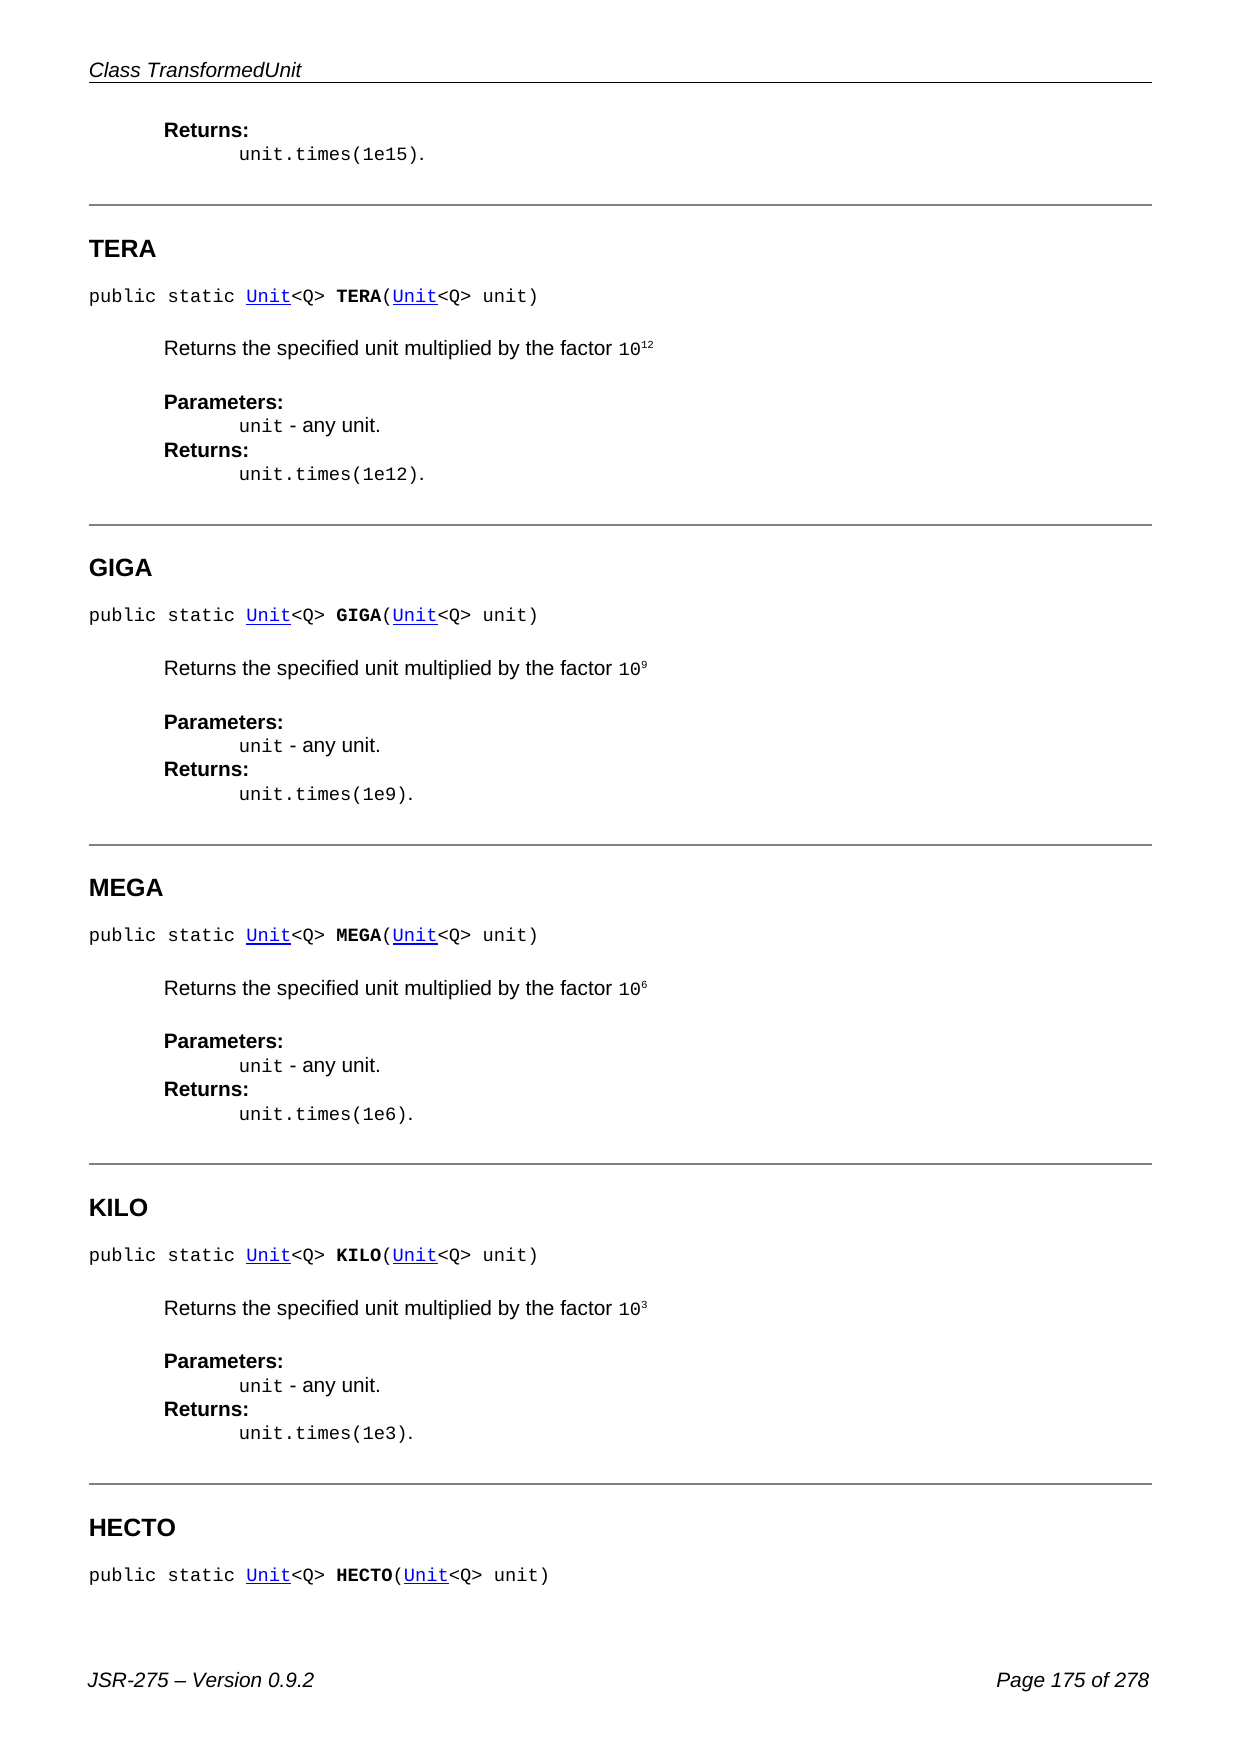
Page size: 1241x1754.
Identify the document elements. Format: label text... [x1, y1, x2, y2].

subtitle TERA [88, 234, 1152, 262]
subtitle KILO [88, 1194, 1152, 1222]
text Returns: [163, 1078, 1152, 1101]
text unit.times(1e6). [238, 1101, 1152, 1126]
text Returns: [163, 118, 1152, 142]
text Returns the specified unit multiplied by the factor 106 [163, 976, 1152, 1001]
text unit.times(1e12). [238, 461, 1152, 486]
text Returns the specified unit multiplied by the factor 103 [163, 1296, 1152, 1321]
text public static Unit<Q> GIGA(Unit<Q> unit) [88, 606, 1152, 627]
text Parameters: [163, 1350, 1152, 1373]
text public static Unit<Q> KILO(Unit<Q> unit) [88, 1246, 1152, 1267]
text public static Unit<Q> TERA(Unit<Q> unit) [88, 286, 1152, 308]
text Returns the specified unit multiplied by the factor 109 [163, 657, 1152, 681]
text unit - any unit. [238, 414, 1152, 438]
subtitle GIGA [88, 554, 1152, 582]
text public static Unit<Q> MEGA(Unit<Q> unit) [88, 926, 1152, 947]
text Parameters: [163, 710, 1152, 733]
text Parameters: [163, 391, 1152, 414]
text Returns: [163, 438, 1152, 461]
text unit.times(1e3). [238, 1421, 1152, 1445]
subtitle HECTO [88, 1513, 1152, 1541]
text Parameters: [163, 1030, 1152, 1053]
text unit - any unit. [238, 733, 1152, 758]
subtitle MEGA [88, 874, 1152, 902]
text public static Unit<Q> HECTO(Unit<Q> unit) [88, 1566, 1152, 1587]
text Returns: [163, 758, 1152, 781]
text unit - any unit. [238, 1053, 1152, 1078]
text unit.times(1e15). [238, 142, 1152, 166]
text Returns the specified unit multiplied by the factor 1012 [163, 337, 1152, 361]
text unit - any unit. [238, 1373, 1152, 1398]
text unit.times(1e9). [238, 781, 1152, 806]
text Returns: [163, 1398, 1152, 1421]
